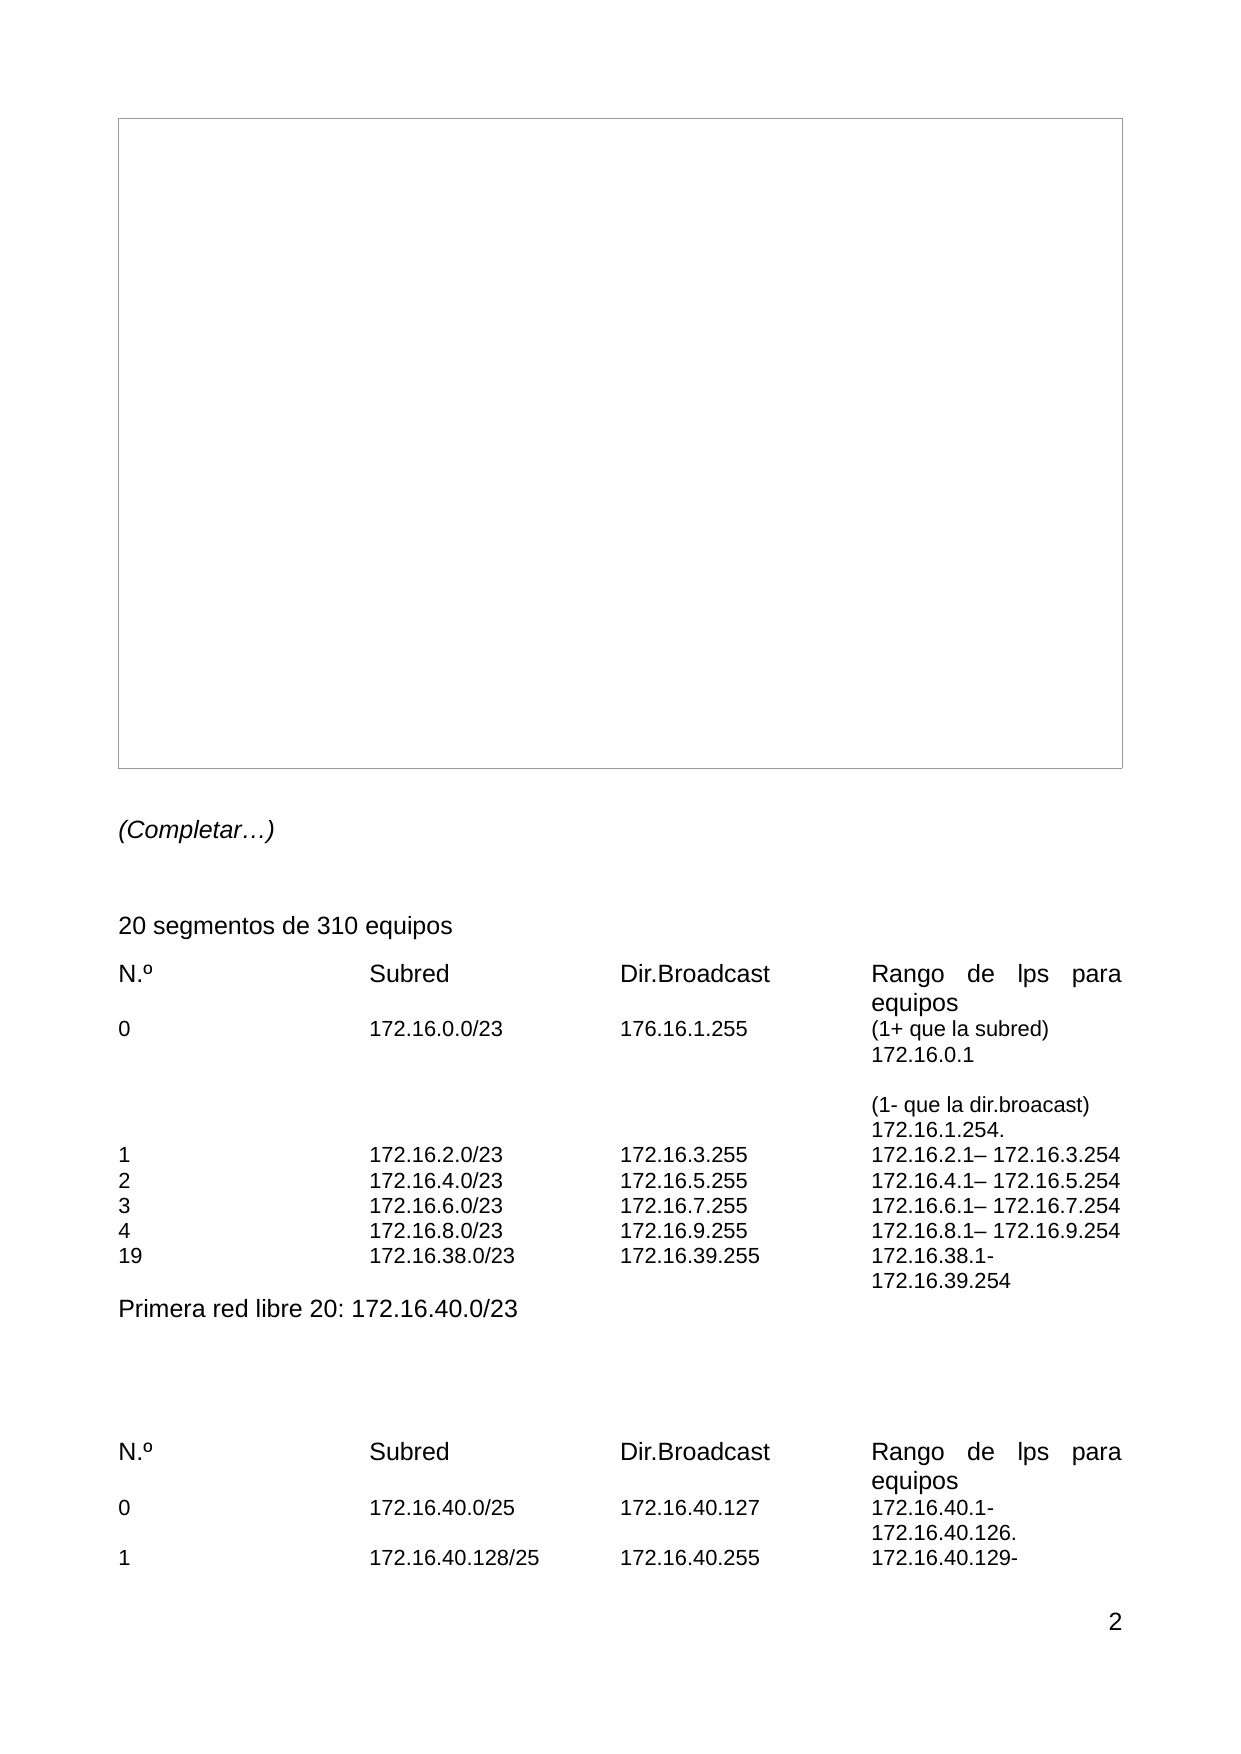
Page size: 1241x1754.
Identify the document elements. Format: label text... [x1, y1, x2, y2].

table_cell 172.16.0.0/23 [369, 1016, 620, 1142]
table_cell 172.16.4.1– 172.16.5.254 [871, 1168, 1122, 1193]
table_cell [119, 119, 1122, 767]
table_cell 172.16.8.1– 172.16.9.254 [871, 1218, 1122, 1243]
table_cell 172.16.40.1-172.16.40.126. [871, 1495, 1122, 1545]
table_cell 172.16.40.255 [620, 1545, 871, 1570]
table_header N.º [118, 959, 369, 1016]
table_cell 176.16.1.255 [620, 1016, 871, 1142]
table_cell 172.16.6.1– 172.16.7.254 [871, 1193, 1122, 1218]
table_cell 0 [118, 1495, 369, 1545]
table_cell 172.16.38.0/23 [369, 1243, 620, 1294]
table_cell 172.16.8.0/23 [369, 1218, 620, 1243]
text 20 segmentos de 310 equipos [118, 911, 1122, 940]
table_cell 2 [118, 1168, 369, 1193]
table_cell 4 [118, 1218, 369, 1243]
table_cell 172.16.4.0/23 [369, 1168, 620, 1193]
table_header Rango de lps para equipos [871, 959, 1122, 1016]
table_cell 172.16.6.0/23 [369, 1193, 620, 1218]
table_cell 172.16.2.1– 172.16.3.254 [871, 1143, 1122, 1168]
table_cell 0 [118, 1016, 369, 1142]
table_cell 172.16.2.0/23 [369, 1143, 620, 1168]
table_cell 172.16.7.255 [620, 1193, 871, 1218]
table_cell 172.16.40.129- [871, 1545, 1122, 1570]
table_cell 172.16.3.255 [620, 1143, 871, 1168]
table_cell 19 [118, 1243, 369, 1294]
text (Completar…) [118, 815, 1122, 844]
table_cell 1 [118, 1545, 369, 1570]
table_cell 172.16.38.1- 172.16.39.254 [871, 1243, 1122, 1294]
table_header Subred [369, 959, 620, 1016]
table_header Subred [369, 1437, 620, 1494]
table_cell 172.16.9.255 [620, 1218, 871, 1243]
table_header Dir.Broadcast [620, 959, 871, 1016]
table_header Rango de lps para equipos [871, 1437, 1122, 1494]
table_cell 1 [118, 1143, 369, 1168]
table_header Dir.Broadcast [620, 1437, 871, 1494]
table_cell 172.16.40.0/25 [369, 1495, 620, 1545]
table_cell 172.16.39.255 [620, 1243, 871, 1294]
table_cell 172.16.5.255 [620, 1168, 871, 1193]
table_cell 172.16.40.127 [620, 1495, 871, 1545]
table_header N.º [118, 1437, 369, 1494]
table_cell (1+ que la subred) 172.16.0.1 (1- que la dir.broacast) 172.16.1.254. [871, 1016, 1122, 1142]
table_cell 172.16.40.128/25 [369, 1545, 620, 1570]
text Primera red libre 20: 172.16.40.0/23 [118, 1294, 1122, 1322]
table_cell 3 [118, 1193, 369, 1218]
